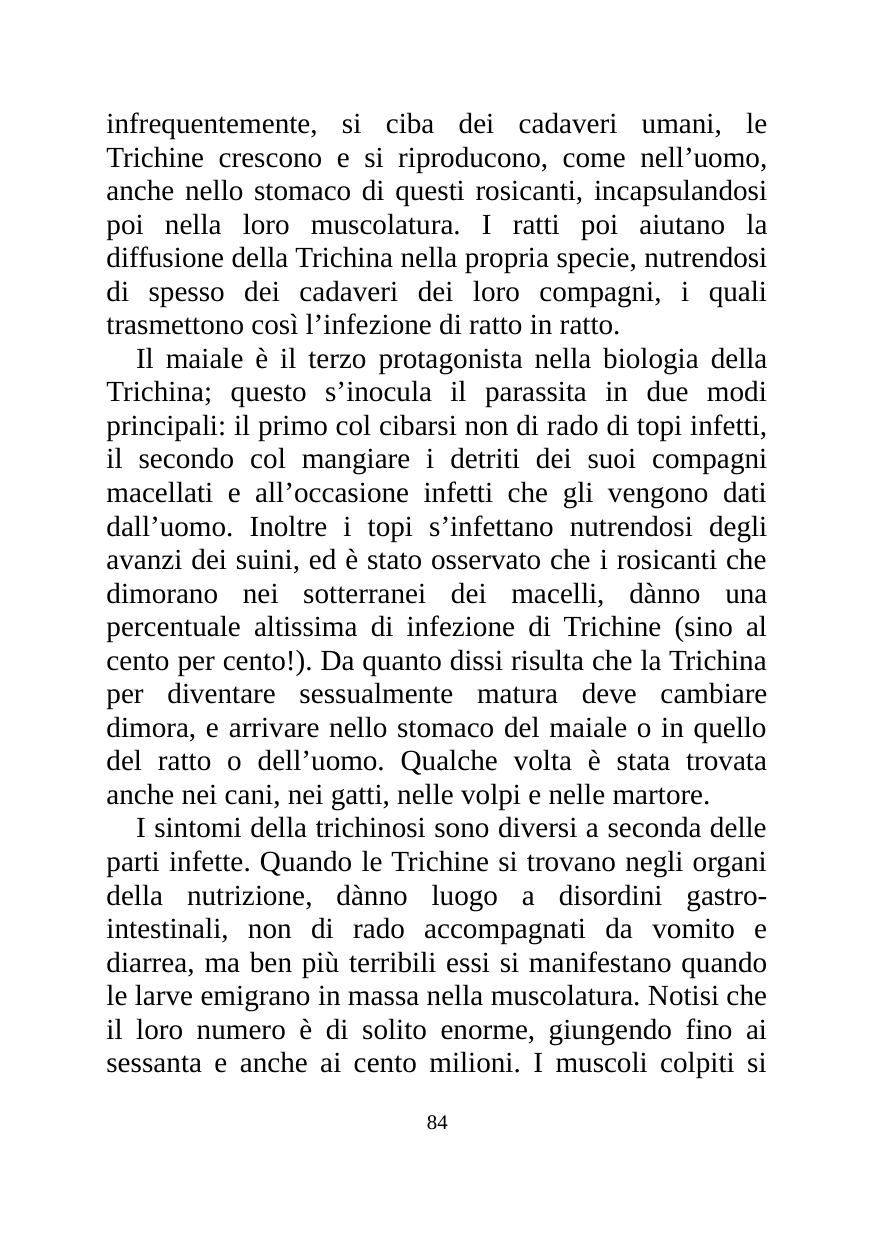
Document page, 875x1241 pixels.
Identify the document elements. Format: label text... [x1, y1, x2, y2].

text infrequentemente, si ciba dei cadaveri umani, le Trichine crescono e si riproducono, come nell’uomo, anche nello stomaco di questi rosicanti, incapsulandosi poi nella loro muscolatura. I ratti poi aiutano la diffusione della Trichina nella propria specie, nutrendosi di spesso dei cadaveri dei loro compagni, i quali trasmettono così l’infezione di ratto in ratto. [106, 106, 768, 341]
text I sintomi della trichinosi sono diversi a seconda delle parti infette. Quando le Trichine si trovano negli organi della nutrizione, dànno luogo a disordini gastro-intestinali, non di rado accompagnati da vomito e diarrea, ma ben più terribili essi si manifestano quando le larve emigrano in massa nella muscolatura. Notisi che il loro numero è di solito enorme, giungendo fino ai sessanta e anche ai cento milioni. I muscoli colpiti si [106, 811, 768, 1079]
text Il maiale è il terzo protagonista nella biologia della Trichina; questo s’inocula il parassita in due modi principali: il primo col cibarsi non di rado di topi infetti, il secondo col mangiare i detriti dei suoi compagni macellati e all’occasione infetti che gli vengono dati dall’uomo. Inoltre i topi s’infettano nutrendosi degli avanzi dei suini, ed è stato osservato che i rosicanti che dimorano nei sotterranei dei macelli, dànno una percentuale altissima di infezione di Trichine (sino al cento per cento!). Da quanto dissi risulta che la Trichina per diventare sessualmente matura deve cambiare dimora, e arrivare nello stomaco del maiale o in quello del ratto o dell’uomo. Qualche volta è stata trovata anche nei cani, nei gatti, nelle volpi e nelle martore. [106, 341, 768, 811]
